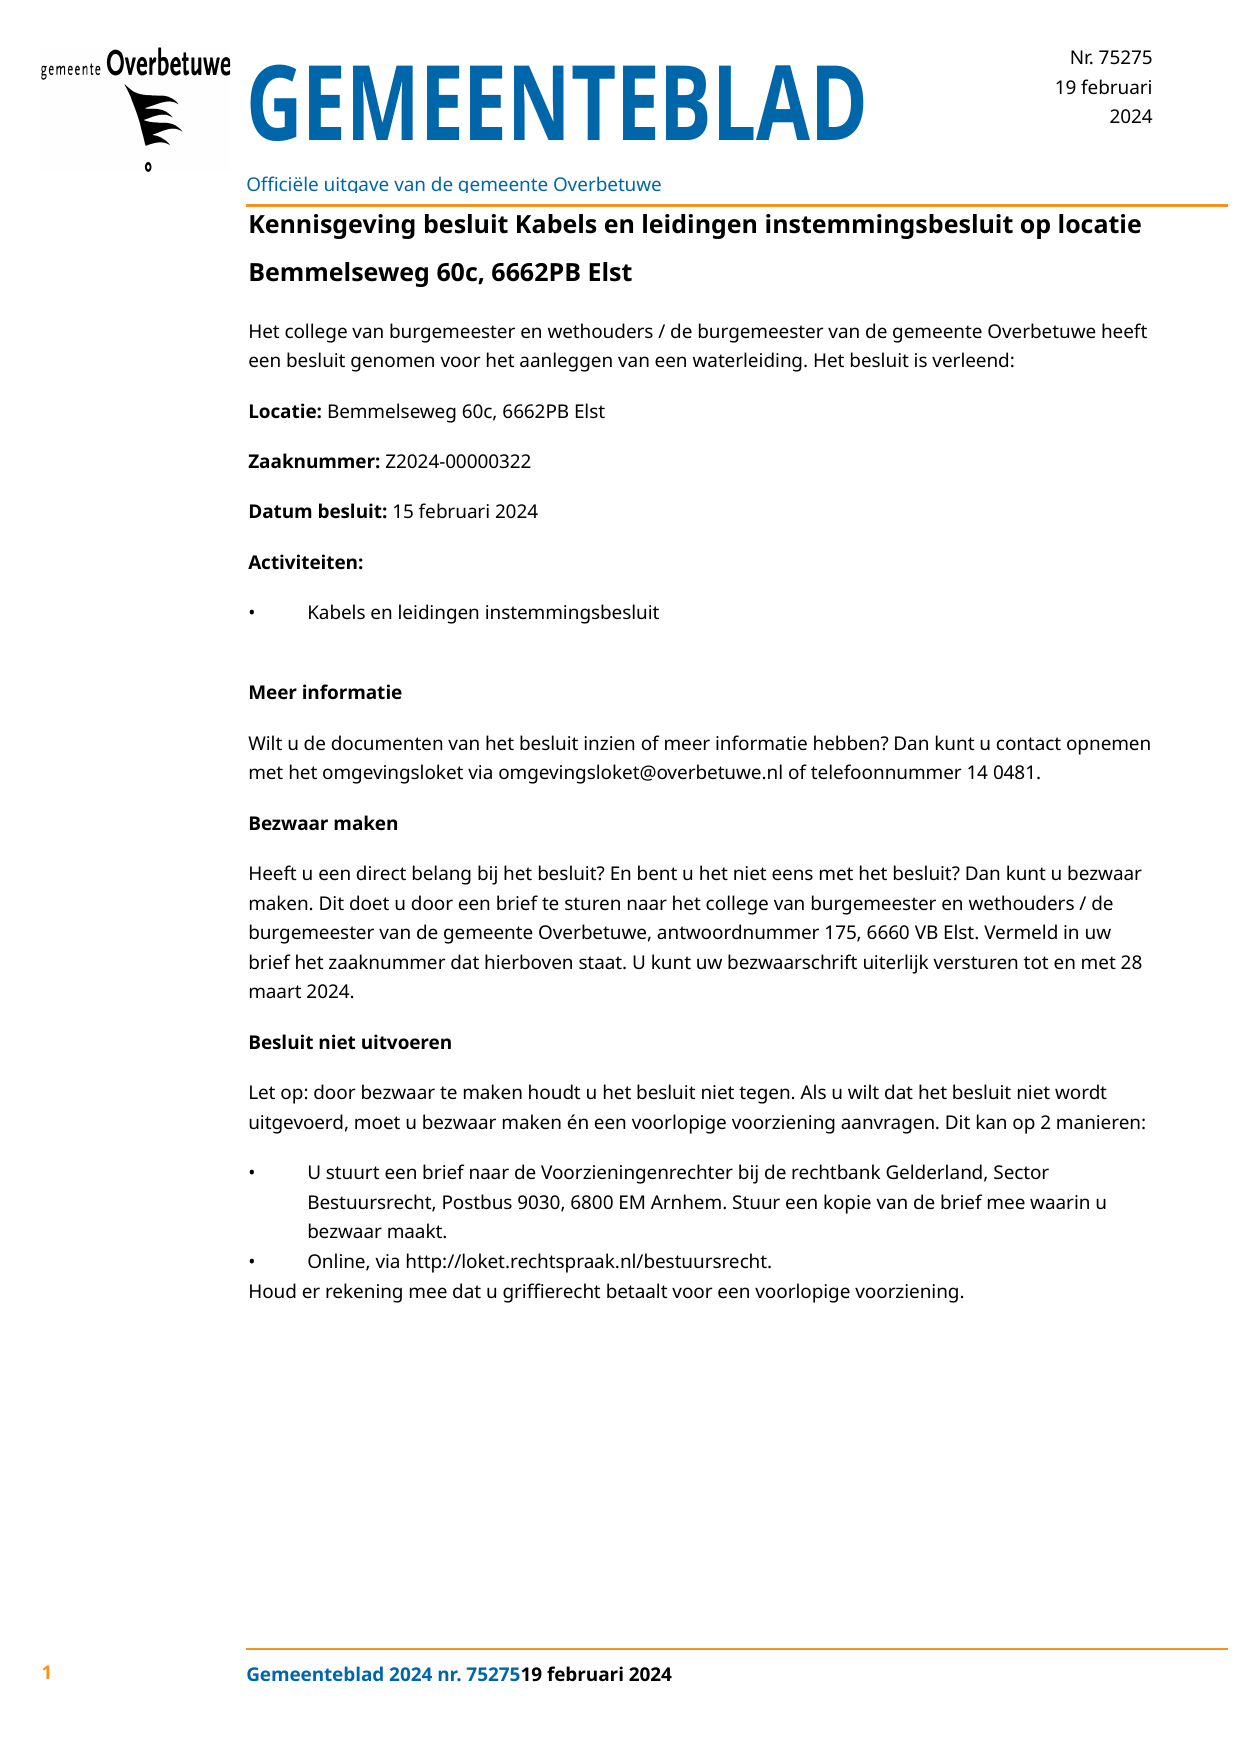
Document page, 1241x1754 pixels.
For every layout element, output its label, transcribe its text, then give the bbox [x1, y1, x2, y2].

picture [41, 47, 231, 172]
text Zaaknummer: Z2024-00000322 [248, 448, 1152, 474]
list U stuurt een brief naar de Voorzieningenrechter bij de rechtbank Gelderland, Sector Bestuursrecht, Postbus 9030, 6800 EM Arnhem. Stuur een kopie van de brief mee waarin u bezwaar maakt. [248, 1159, 1152, 1244]
text Meer informatie [248, 679, 1152, 705]
list Online, via http://loket.rechtspraak.nl/bestuursrecht. [248, 1248, 1152, 1274]
text Besluit niet uitvoeren [248, 1029, 1152, 1055]
text Heeft u een direct belang bij het besluit? En bent u het niet eens met het besluit? Dan kunt u bezwaar maken. Dit doet u door een brief te sturen naar het college van burgemeester en wethouders / de burgemeester van de gemeente Overbetuwe, antwoordnummer 175, 6660 VB Elst. Vermeld in uw brief het zaaknummer dat hierboven staat. U kunt uw bezwaarschrift uiterlijk versturen tot en met 28 maart 2024. [248, 860, 1152, 1004]
text Locatie: Bemmelseweg 60c, 6662PB Elst [248, 398, 1152, 424]
text Datum besluit: 15 februari 2024 [248, 499, 1152, 524]
text Let op: door bezwaar te maken houdt u het besluit niet tegen. Als u wilt dat het besluit niet wordt uitgevoerd, moet u bezwaar maken én een voorlopige voorziening aanvragen. Dit kan op 2 manieren: [248, 1079, 1152, 1135]
text Houd er rekening mee dat u griffierecht betaalt voor een voorlopige voorziening. [248, 1278, 1152, 1304]
list Kabels en leidingen instemmingsbesluit [248, 599, 1152, 625]
text Kennisgeving besluit Kabels en leidingen instemmingsbesluit op locatie Bemmelseweg 60c, 6662PB Elst [248, 207, 1152, 288]
text Activiteiten: [248, 549, 1152, 575]
text Het college van burgemeester en wethouders / de burgemeester van de gemeente Overbetuwe heeft een besluit genomen voor het aanleggen van een waterleiding. Het besluit is verleend: [248, 318, 1152, 373]
text Wilt u de documenten van het besluit inzien of meer informatie hebben? Dan kunt u contact opnemen met het omgevingsloket via omgevingsloket@overbetuwe.nl of telefoonnummer 14 0481. [248, 730, 1152, 785]
text Bezwaar maken [248, 810, 1152, 836]
